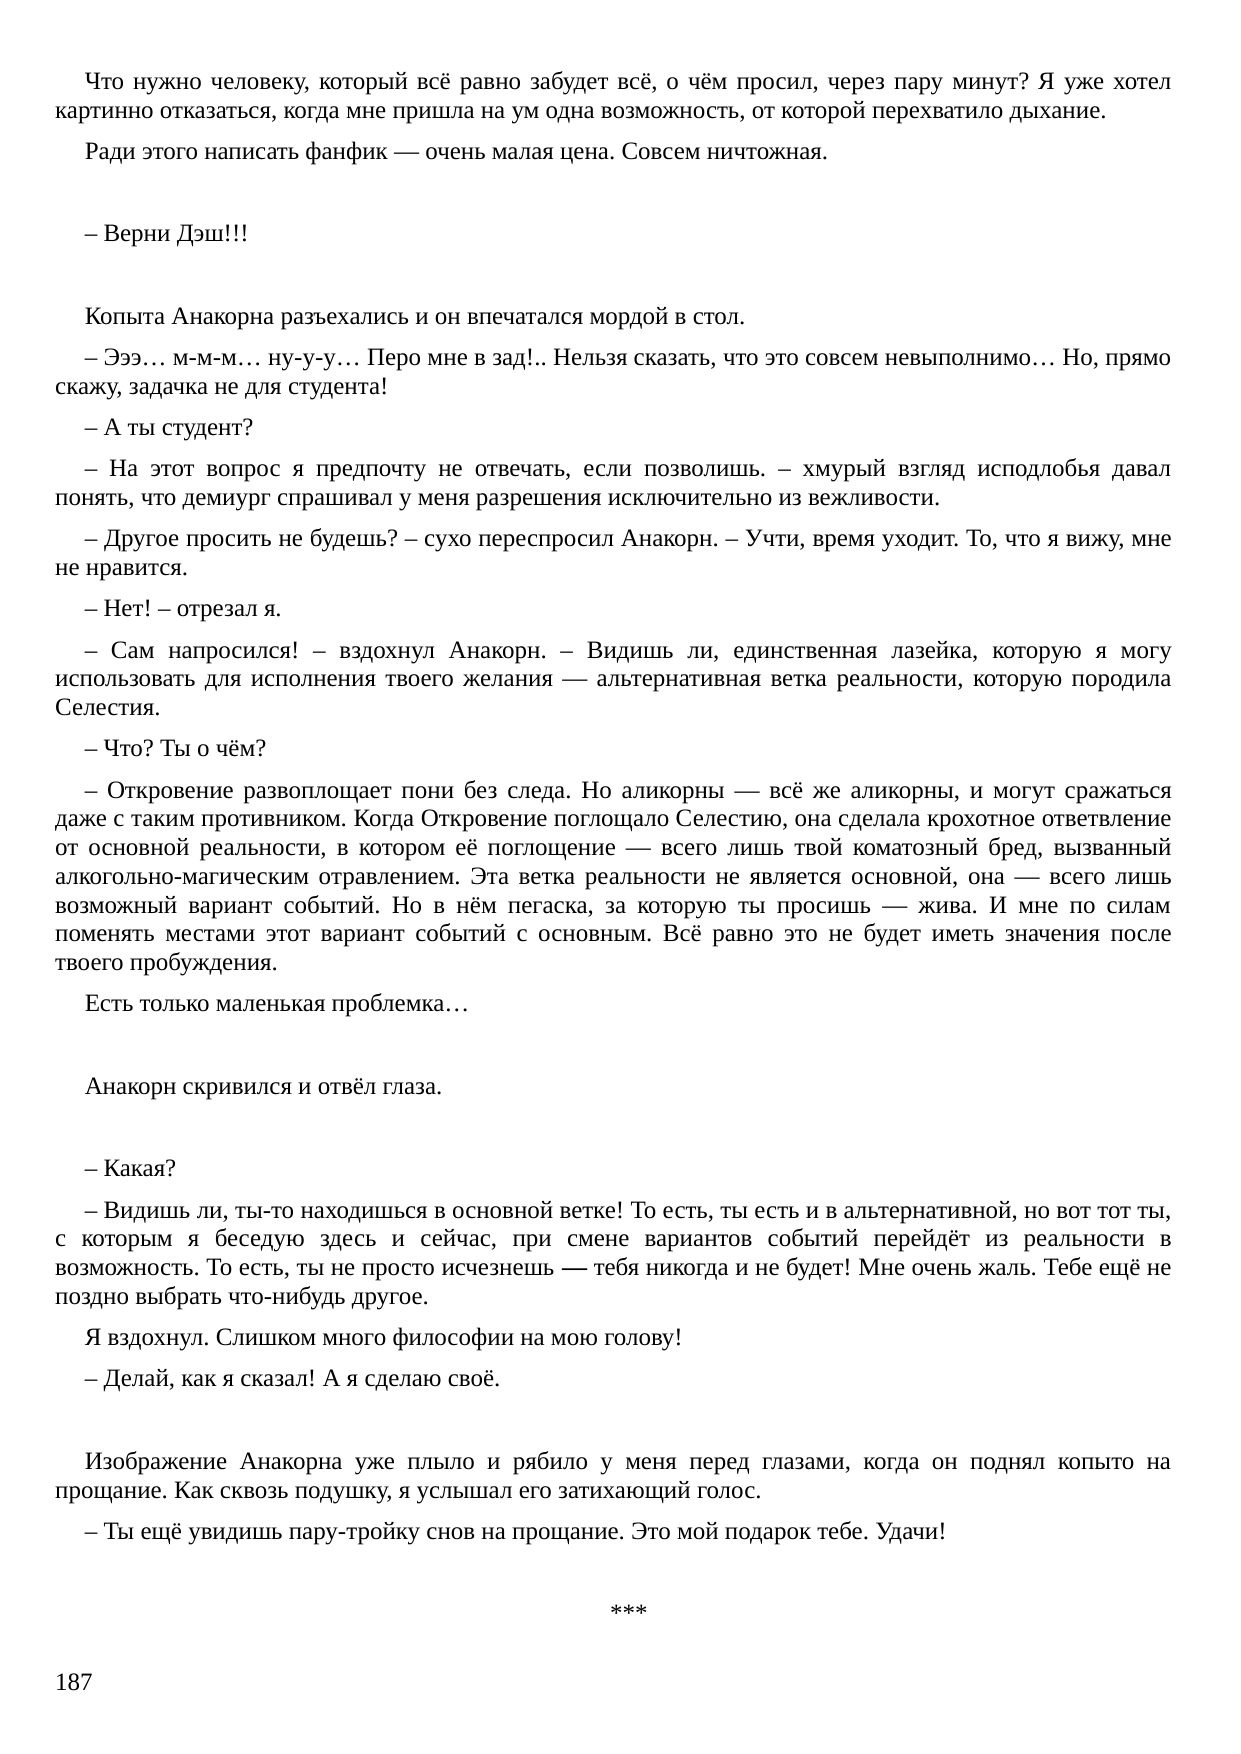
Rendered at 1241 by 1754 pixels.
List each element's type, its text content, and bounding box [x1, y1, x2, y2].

text – Что? Ты о чём? [55, 733, 1173, 762]
text – Эээ… м-м-м… ну-у-у… Перо мне в зад!.. Нельзя сказать, что это совсем невыполнимо… Но, прямо скажу, задачка не для студента! [55, 342, 1173, 400]
text – Делай, как я сказал! А я сделаю своё. [55, 1363, 1173, 1392]
text Есть только маленькая проблемка… [55, 988, 1173, 1017]
text – Какая? [55, 1153, 1173, 1182]
text – Ты ещё увидишь пару-тройку снов на прощание. Это мой подарок тебе. Удачи! [55, 1516, 1173, 1545]
text *** [55, 1598, 1173, 1627]
text Что нужно человеку, который всё равно забудет всё, о чём просил, через пару минут? Я уже хотел картинно отказаться, когда мне пришла на ум одна возможность, от которой перехватило дыхание. [55, 66, 1173, 123]
text – Откровение развоплощает пони без следа. Но аликорны — всё же аликорны, и могут сражаться даже с таким противником. Когда Откровение поглощало Селестию, она сделала крохотное ответвление от основной реальности, в котором её поглощение — всего лишь твой коматозный бред, вызванный алкогольно-магическим отравлением. Эта ветка реальности не является основной, она — всего лишь возможный вариант событий. Но в нём пегаска, за которую ты просишь — жива. И мне по силам поменять местами этот вариант событий с основным. Всё равно это не будет иметь значения после твоего пробуждения. [55, 775, 1173, 976]
text – А ты студент? [55, 412, 1173, 441]
text Ради этого написать фанфик — очень малая цена. Совсем ничтожная. [55, 136, 1173, 165]
text Изображение Анакорна уже плыло и рябило у меня перед глазами, когда он поднял копыто на прощание. Как сквозь подушку, я услышал его затихающий голос. [55, 1446, 1173, 1503]
text – Верни Дэш!!! [55, 218, 1173, 247]
text – На этот вопрос я предпочту не отвечать, если позволишь. – хмурый взгляд исподлобья давал понять, что демиург спрашивал у меня разрешения исключительно из вежливости. [55, 453, 1173, 511]
text Копыта Анакорна разъехались и он впечатался мордой в стол. [55, 301, 1173, 330]
text – Сам напросился! – вздохнул Анакорн. – Видишь ли, единственная лазейка, которую я могу использовать для исполнения твоего желания — альтернативная ветка реальности, которую породила Селестия. [55, 635, 1173, 721]
text – Видишь ли, ты-то находишься в основной ветке! То есть, ты есть и в альтернативной, но вот тот ты, с которым я беседую здесь и сейчас, при смене вариантов событий перейдёт из реальности в возможность. То есть, ты не просто исчезнешь — тебя никогда и не будет! Мне очень жаль. Тебе ещё не поздно выбрать что-нибудь другое. [55, 1195, 1173, 1310]
text Анакорн скривился и отвёл глаза. [55, 1071, 1173, 1100]
text Я вздохнул. Слишком много философии на мою голову! [55, 1322, 1173, 1351]
text – Другое просить не будешь? – сухо переспросил Анакорн. – Учти, время уходит. То, что я вижу, мне не нравится. [55, 523, 1173, 581]
text – Нет! – отрезал я. [55, 593, 1173, 622]
